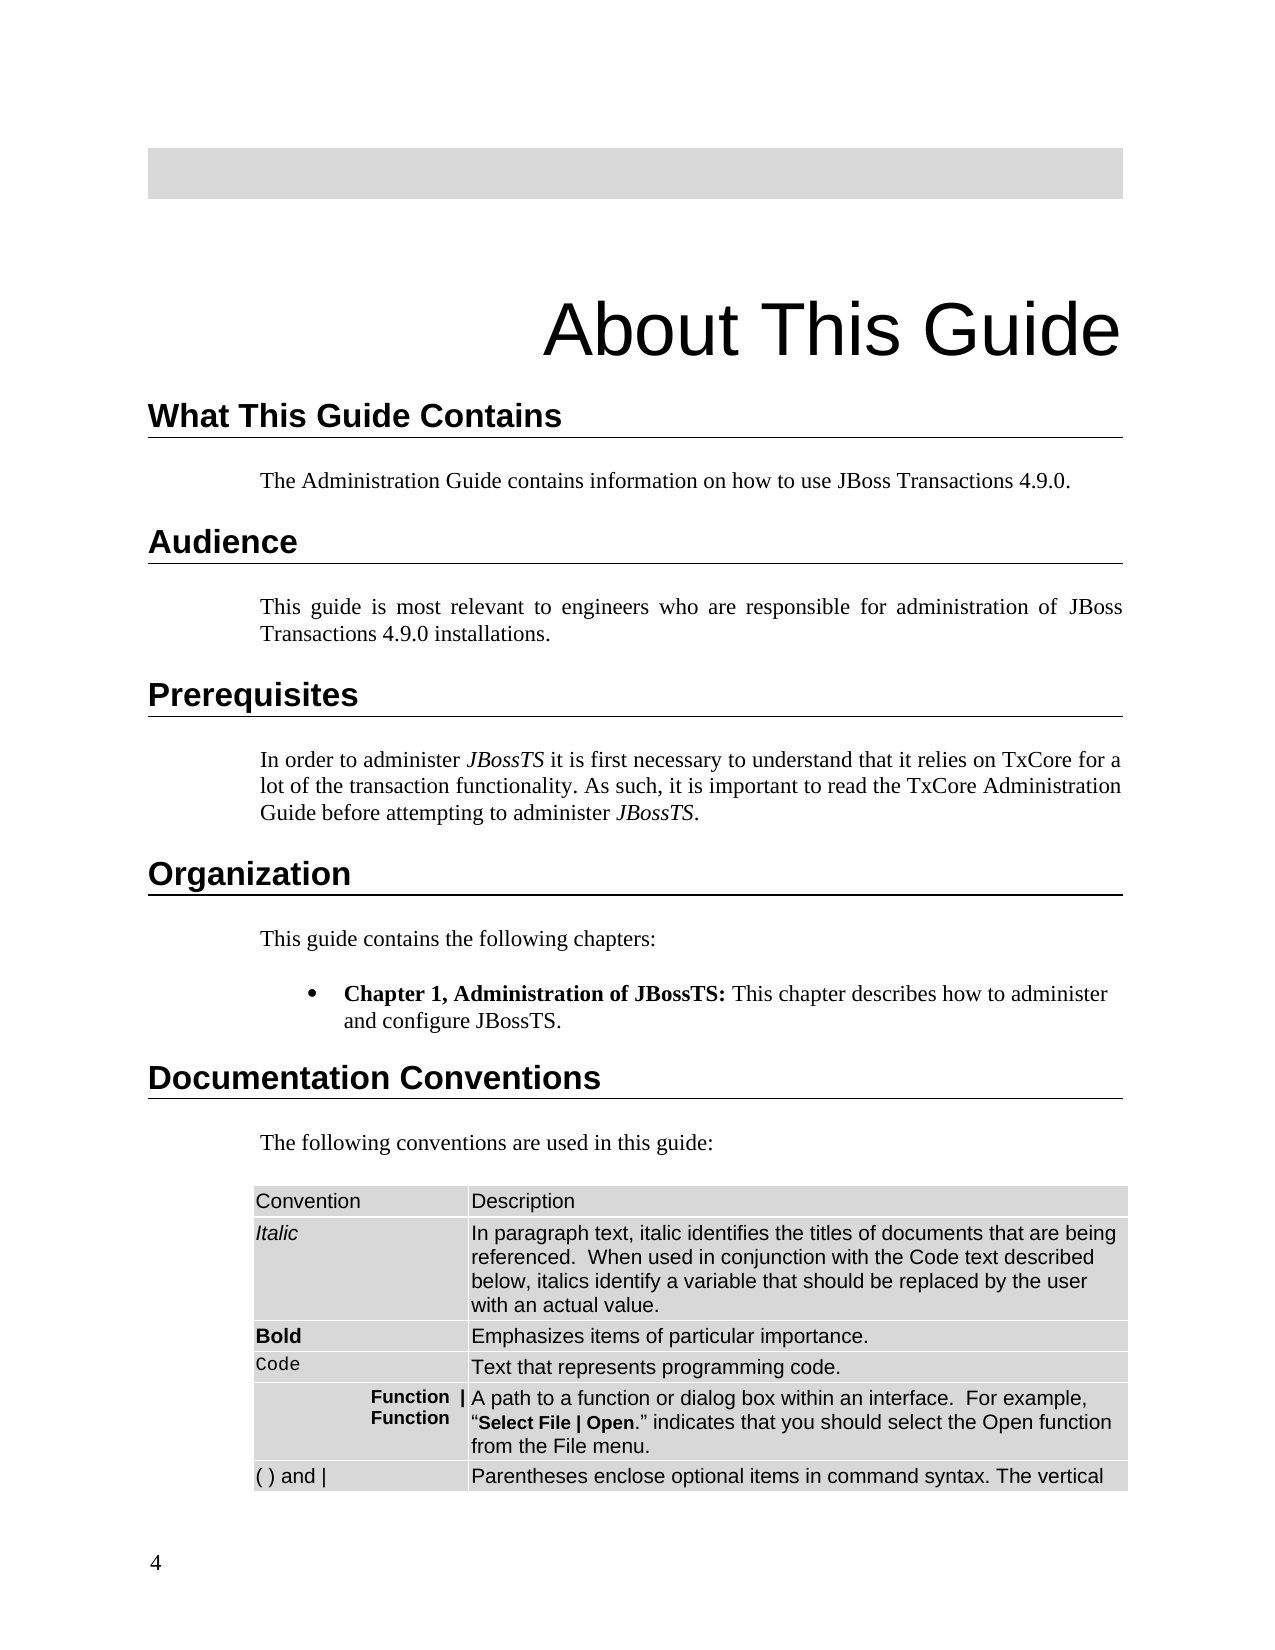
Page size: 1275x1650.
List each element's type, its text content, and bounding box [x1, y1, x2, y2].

text The Administration Guide contains information on how to use JBoss Transactions 4.9.0. [260, 467, 1123, 493]
table_cell Emphasizes items of particular importance. [469, 1321, 1128, 1351]
table_header Description [469, 1186, 1128, 1216]
table_cell Code [254, 1352, 468, 1382]
text This guide is most relevant to engineers who are responsible for administration of JBoss Transactions 4.9.0 installations. [260, 593, 1123, 646]
table_cell Parentheses enclose optional items in command syntax. The vertical [469, 1461, 1128, 1491]
table_cell Text that represents programming code. [469, 1352, 1128, 1382]
subtitle Documentation Conventions [148, 1058, 1123, 1098]
table_cell Bold [254, 1321, 468, 1351]
table_header Convention [254, 1186, 468, 1216]
table_cell A path to a function or dialog box within an interface. For example, “Select File | Open.” indicates that you should select the Open function from the File menu. [469, 1383, 1128, 1460]
table_cell In paragraph text, italic identifies the titles of documents that are being referenced. When used in conjunction with the Code text described below, italics identify a variable that should be replaced by the user with an actual value. [469, 1218, 1128, 1320]
subtitle Audience [148, 522, 1123, 563]
list Chapter 1, Administration of JBossTS: This chapter describes how to administer and configure JBossTS. [308, 980, 1123, 1033]
text The following conventions are used in this guide: [260, 1129, 1123, 1155]
subtitle What This Guide Contains [148, 396, 1123, 437]
text In order to administer JBossTS it is first necessary to understand that it relies on TxCore for a lot of the transaction functionality. As such, it is important to read the TxCore Administration Guide before attempting to administer JBossTS. [260, 746, 1123, 825]
table_cell ( ) and | [254, 1461, 468, 1491]
subtitle Prerequisites [148, 675, 1123, 716]
table_cell Function | Function [254, 1383, 468, 1460]
title About This Guide [263, 199, 1123, 371]
text This guide contains the following chapters: [260, 925, 1123, 951]
table_cell Italic [254, 1218, 468, 1320]
subtitle Organization [148, 854, 1123, 894]
